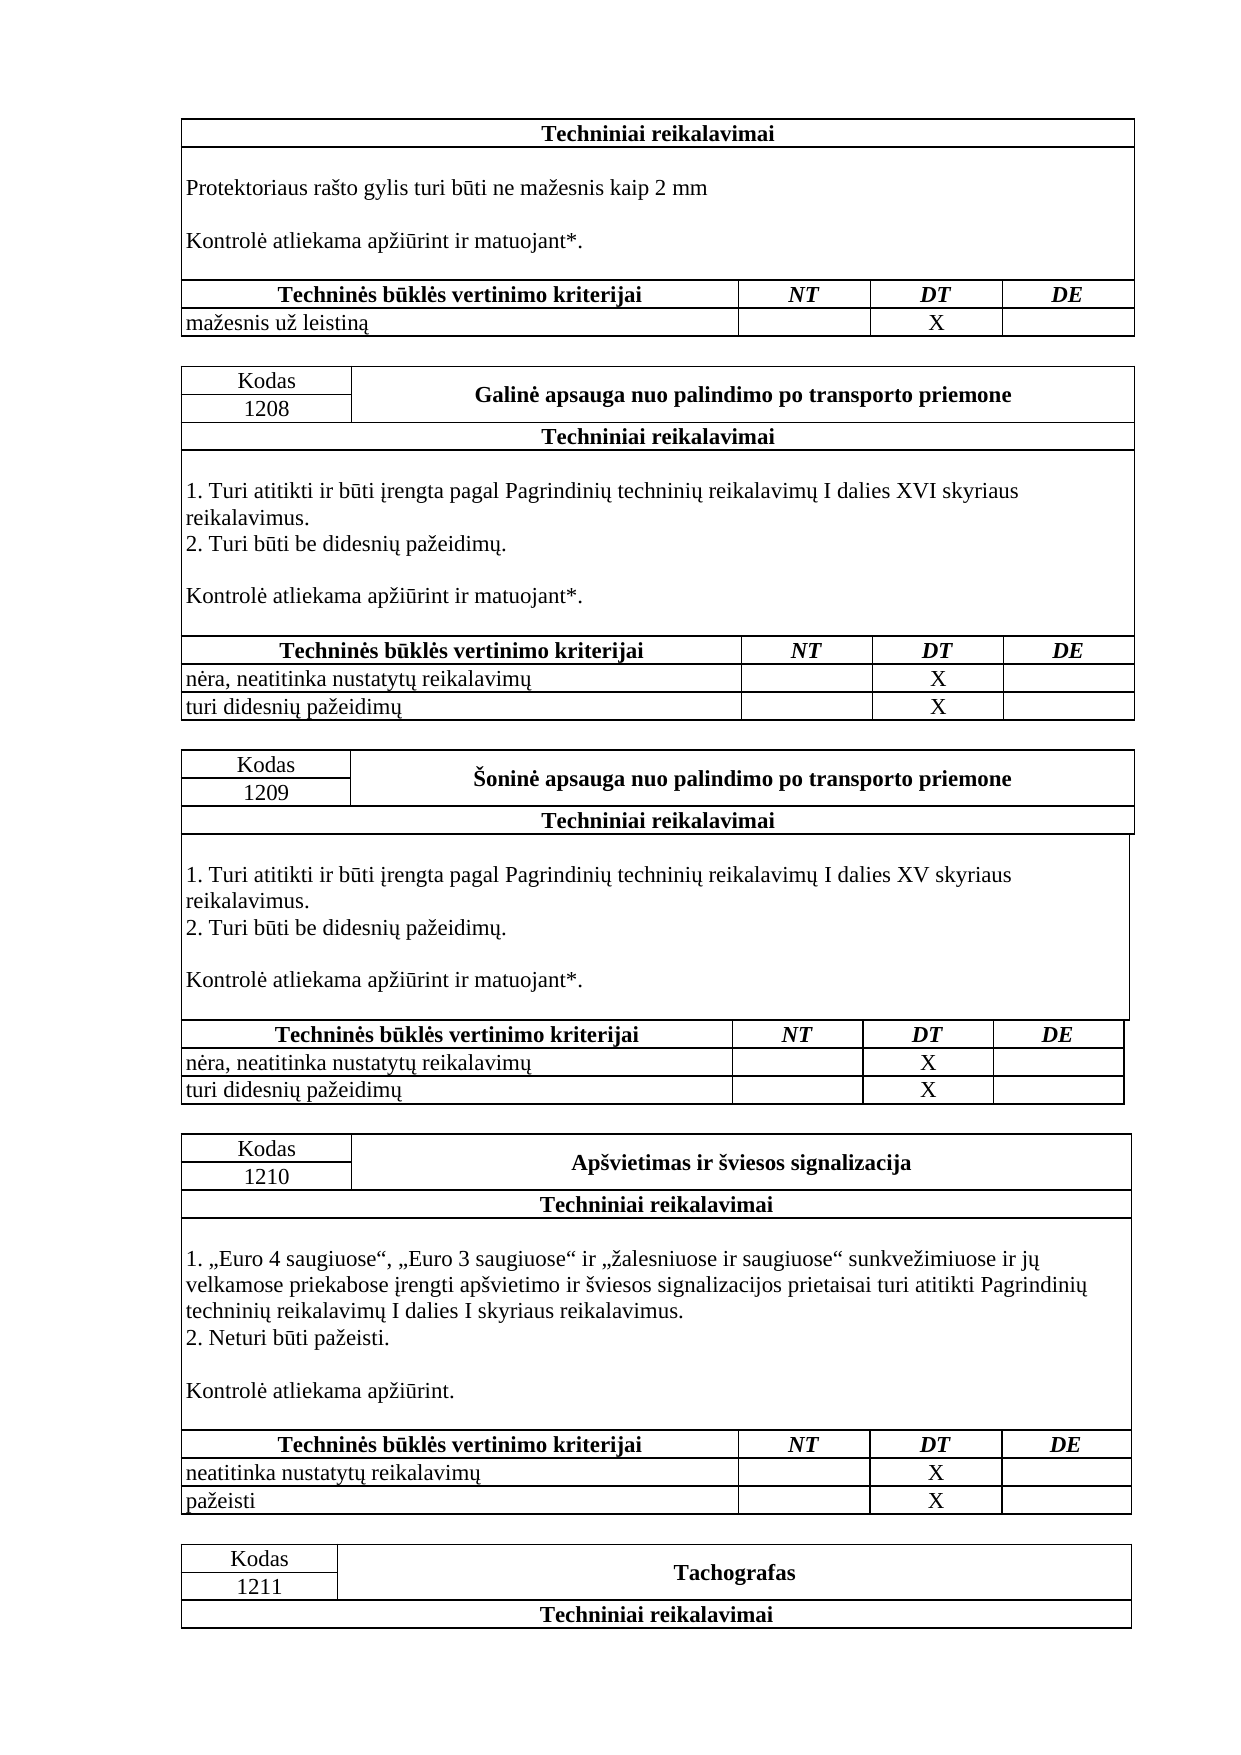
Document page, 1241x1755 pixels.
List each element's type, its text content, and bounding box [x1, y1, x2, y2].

table_cell Techninės būklės vertinimo kriterijai [182, 637, 741, 663]
table_cell DE [1004, 637, 1134, 663]
table_cell [1125, 1021, 1129, 1047]
table_cell [733, 1077, 862, 1103]
table_cell neatitinka nustatytų reikalavimų [182, 1459, 738, 1485]
table_cell DT [864, 1021, 993, 1047]
table_cell [733, 1049, 862, 1075]
table_cell mažesnis už leistiną [182, 309, 738, 335]
table_cell [1004, 693, 1134, 719]
table_cell X [871, 309, 1002, 335]
table_cell X [871, 1487, 1001, 1513]
table_cell X [873, 665, 1003, 691]
table_cell [1130, 835, 1134, 1019]
table_cell [739, 1487, 869, 1513]
table_cell Techninės būklės vertinimo kriterijai [182, 1431, 738, 1457]
table_cell 1209 [182, 779, 350, 805]
table_cell [1125, 1047, 1129, 1075]
table_cell pažeisti [182, 1487, 738, 1513]
table_cell Techninės būklės vertinimo kriterijai [182, 1021, 732, 1047]
table_cell Techniniai reikalavimai [182, 1601, 1131, 1627]
table_cell NT [739, 1431, 869, 1457]
table_cell 1. Turi atitikti ir būti įrengta pagal Pagrindinių techninių reikalavimų I dalies XVI skyriaus reikalavimus. 2. Turi būti be didesnių pažeidimų. Kontrolė atliekama apžiūrint ir matuojant*. [182, 451, 1134, 635]
table_cell DE [994, 1021, 1123, 1047]
table_cell DE [1003, 1431, 1131, 1457]
table_header Kodas [182, 1545, 337, 1571]
table_cell [1003, 1459, 1131, 1485]
table_cell [739, 1459, 869, 1485]
table_cell 1210 [182, 1163, 351, 1189]
table_cell [742, 693, 872, 719]
table_cell X [864, 1049, 993, 1075]
table_cell DT [871, 1431, 1001, 1457]
table_cell [1003, 309, 1134, 335]
table_cell 1. Turi atitikti ir būti įrengta pagal Pagrindinių techninių reikalavimų I dalies XV skyriaus reikalavimus. 2. Turi būti be didesnių pažeidimų. Kontrolė atliekama apžiūrint ir matuojant*. [182, 835, 1129, 1019]
table_cell Techninės būklės vertinimo kriterijai [182, 281, 738, 307]
table_cell [742, 665, 872, 691]
table_header Tachografas [338, 1545, 1131, 1599]
table_cell X [873, 693, 1003, 719]
table_cell 1211 [182, 1573, 337, 1599]
table_cell [739, 309, 870, 335]
table_header Kodas [182, 751, 350, 777]
table_cell turi didesnių pažeidimų [182, 1077, 732, 1103]
table_cell nėra, neatitinka nustatytų reikalavimų [182, 1049, 732, 1075]
table_cell DT [871, 281, 1002, 307]
table_cell turi didesnių pažeidimų [182, 693, 741, 719]
table_cell Techniniai reikalavimai [182, 807, 1134, 833]
table_cell [1130, 1047, 1134, 1075]
table_cell Techniniai reikalavimai [182, 120, 1134, 146]
table_cell DE [1003, 281, 1134, 307]
table_cell [994, 1049, 1123, 1075]
table_header Kodas [182, 1135, 351, 1161]
table_cell 1. „Euro 4 saugiuose“, „Euro 3 saugiuose“ ir „žalesniuose ir saugiuose“ sunkvežimiuose ir jų velkamose priekabose įrengti apšvietimo ir šviesos signalizacijos prietaisai turi atitikti Pagrindinių techninių reikalavimų I dalies I skyriaus reikalavimus. 2. Neturi būti pažeisti. Kontrolė atliekama apžiūrint. [182, 1219, 1131, 1429]
table_header Apšvietimas ir šviesos signalizacija [352, 1135, 1131, 1189]
table_cell NT [733, 1021, 862, 1047]
table_cell NT [739, 281, 870, 307]
table_cell X [871, 1459, 1001, 1485]
table_cell [1003, 1487, 1131, 1513]
table_cell [994, 1077, 1123, 1103]
table_cell Techniniai reikalavimai [182, 1191, 1131, 1217]
table_cell 1208 [182, 395, 351, 421]
table_cell Techniniai reikalavimai [182, 423, 1134, 449]
table_header Kodas [182, 367, 351, 393]
table_header Šoninė apsauga nuo palindimo po transporto priemone [351, 751, 1134, 805]
table_cell DT [873, 637, 1003, 663]
table_cell [1004, 665, 1134, 691]
table_cell [1125, 1075, 1129, 1103]
table_cell [1130, 1019, 1134, 1047]
table_cell X [864, 1077, 993, 1103]
table_header Galinė apsauga nuo palindimo po transporto priemone [352, 367, 1134, 421]
table_cell [1130, 1075, 1134, 1103]
table_cell nėra, neatitinka nustatytų reikalavimų [182, 665, 741, 691]
table_cell NT [742, 637, 872, 663]
table_cell Protektoriaus rašto gylis turi būti ne mažesnis kaip 2 mm Kontrolė atliekama apžiūrint ir matuojant*. [182, 148, 1134, 279]
